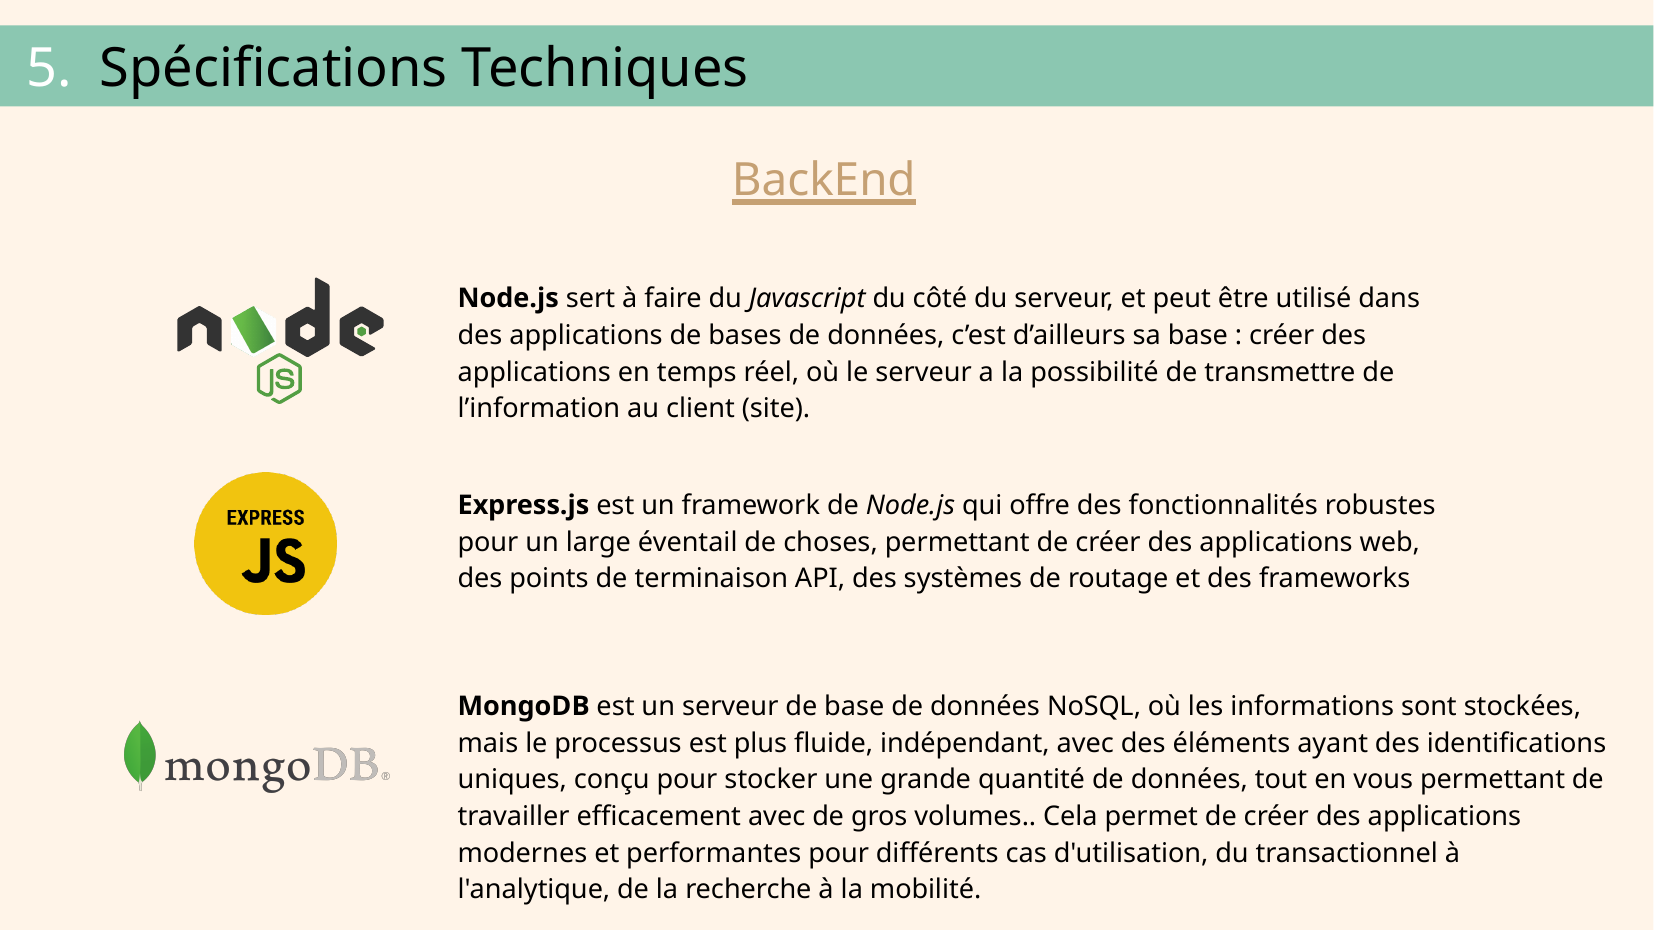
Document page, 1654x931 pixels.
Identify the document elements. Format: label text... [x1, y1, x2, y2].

text_box Express.js est un framework de Node.js qui offre des fonctionnalités robustes pour un large éventail de choses, permettant de créer des applications web, des points de terminaison API, des systèmes de routage et des frameworks [442, 478, 1477, 620]
text_box BackEnd [690, 146, 957, 209]
picture [124, 671, 390, 838]
picture [194, 472, 337, 615]
title 5. Spécifications Techniques [0, 25, 1654, 107]
text_box MongoDB est un serveur de base de données NoSQL, où les informations sont stockées, mais le processus est plus fluide, indépendant, avec des éléments ayant des identifications uniques, conçu pour stocker une grande quantité de données, tout en vous permettant de travailler efficacement avec de gros volumes.. Cela permet de créer des applications modernes et performantes pour différents cas d'utilisation, du transactionnel à l'analytique, de la recherche à la mobilité. [442, 679, 1625, 892]
picture [177, 277, 384, 405]
text_box Node.js sert à faire du Javascript du côté du serveur, et peut être utilisé dans des applications de bases de données, c’est d’ailleurs sa base : créer des applications en temps réel, où le serveur a la possibilité de transmettre de l’information au client (site). [442, 271, 1477, 420]
